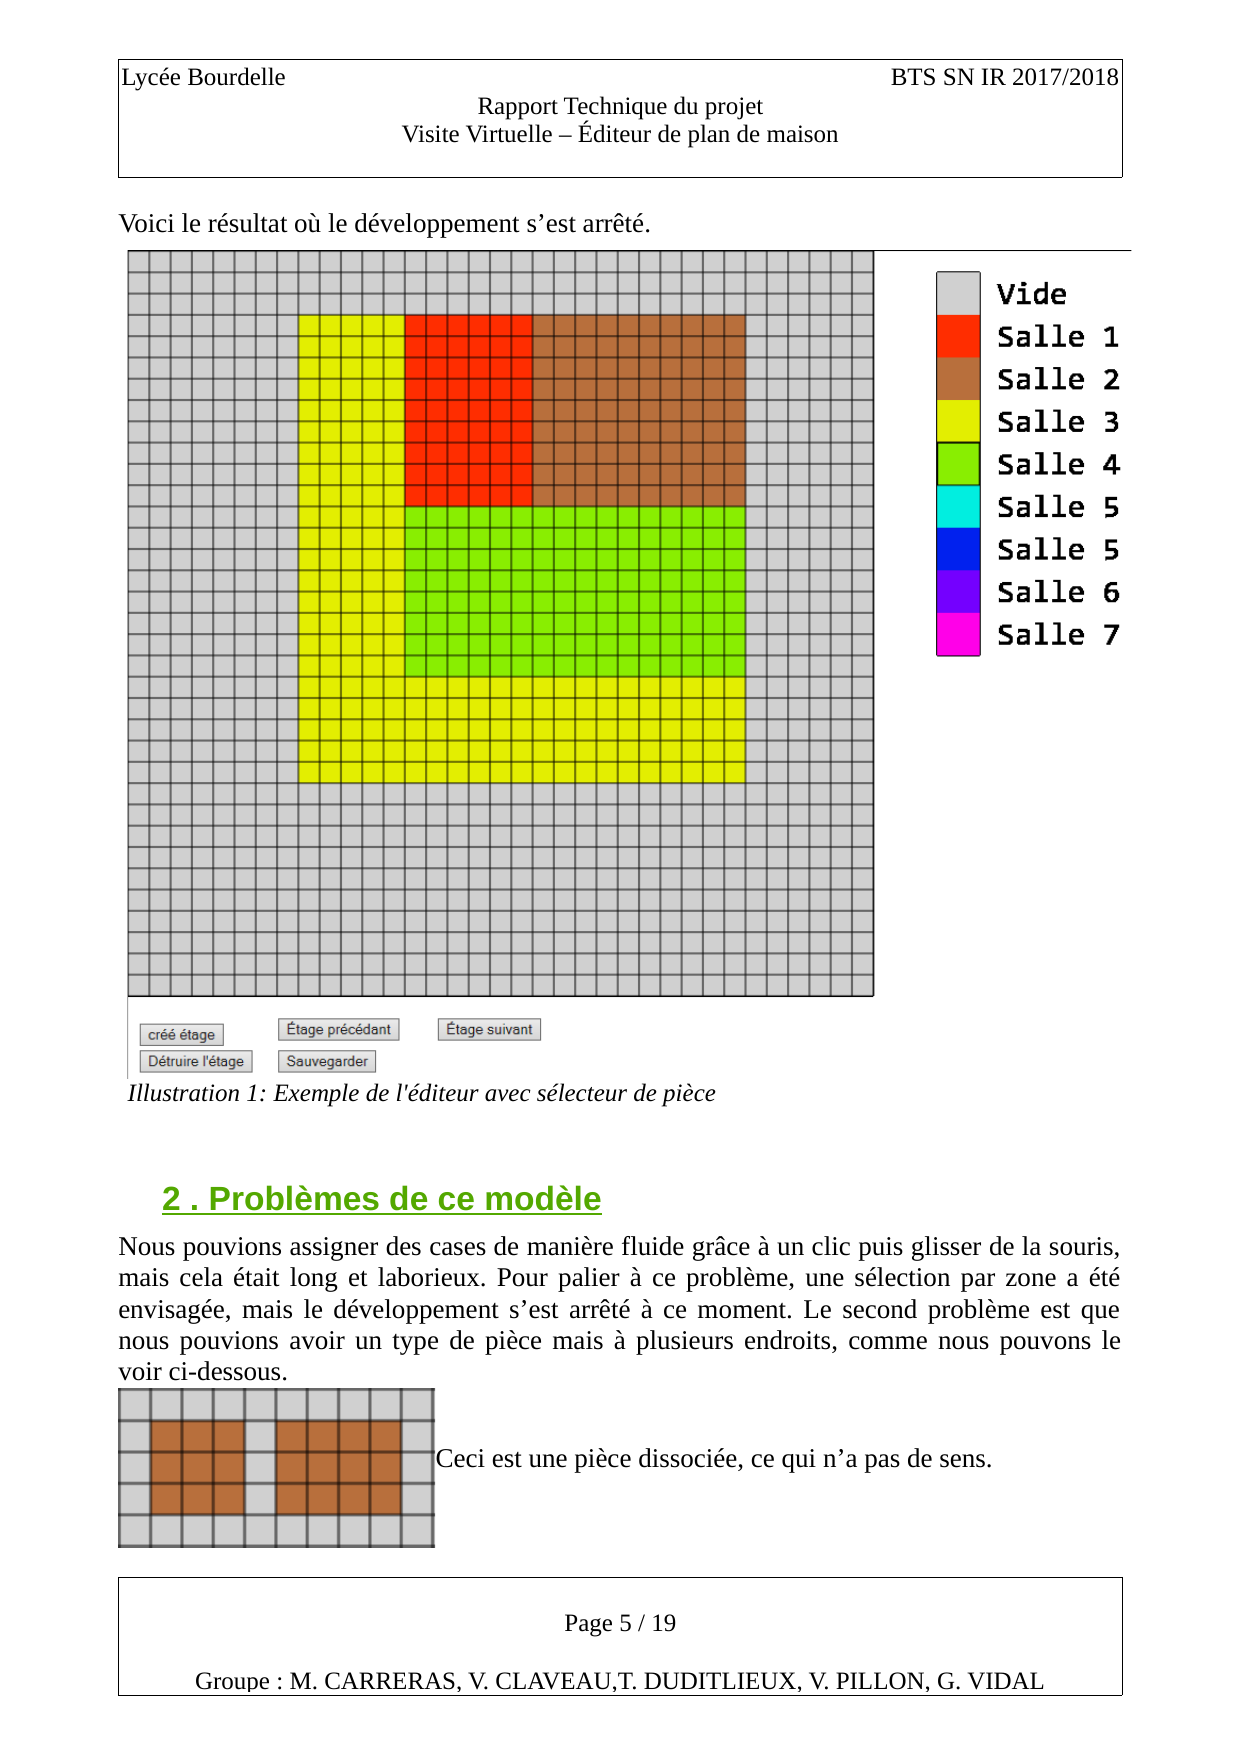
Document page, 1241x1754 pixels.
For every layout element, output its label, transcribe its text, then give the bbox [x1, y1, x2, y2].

text Voici le résultat où le développement s’est arrêté. [118, 207, 1122, 238]
picture [118, 1388, 436, 1548]
text Ceci est une pièce dissociée, ce qui n’a pas de sens. [436, 1442, 1122, 1473]
picture [127, 250, 1132, 1079]
text Nous pouvions assigner des cases de manière fluide grâce à un clic puis glisser de la souris, mais cela était long et laborieux. Pour palier à ce problème, une sélection par zone a été envisagée, mais le développement s’est arrêté à ce moment. Le second problème est que nous pouvions avoir un type de pièce mais à plusieurs endroits, comme nous pouvons le voir ci-dessous. [118, 1230, 1122, 1386]
subtitle 2 . Problèmes de ce modèle [162, 1179, 1122, 1218]
text Illustration 1: Exemple de l'éditeur avec sélecteur de pièce [127, 1079, 1131, 1107]
